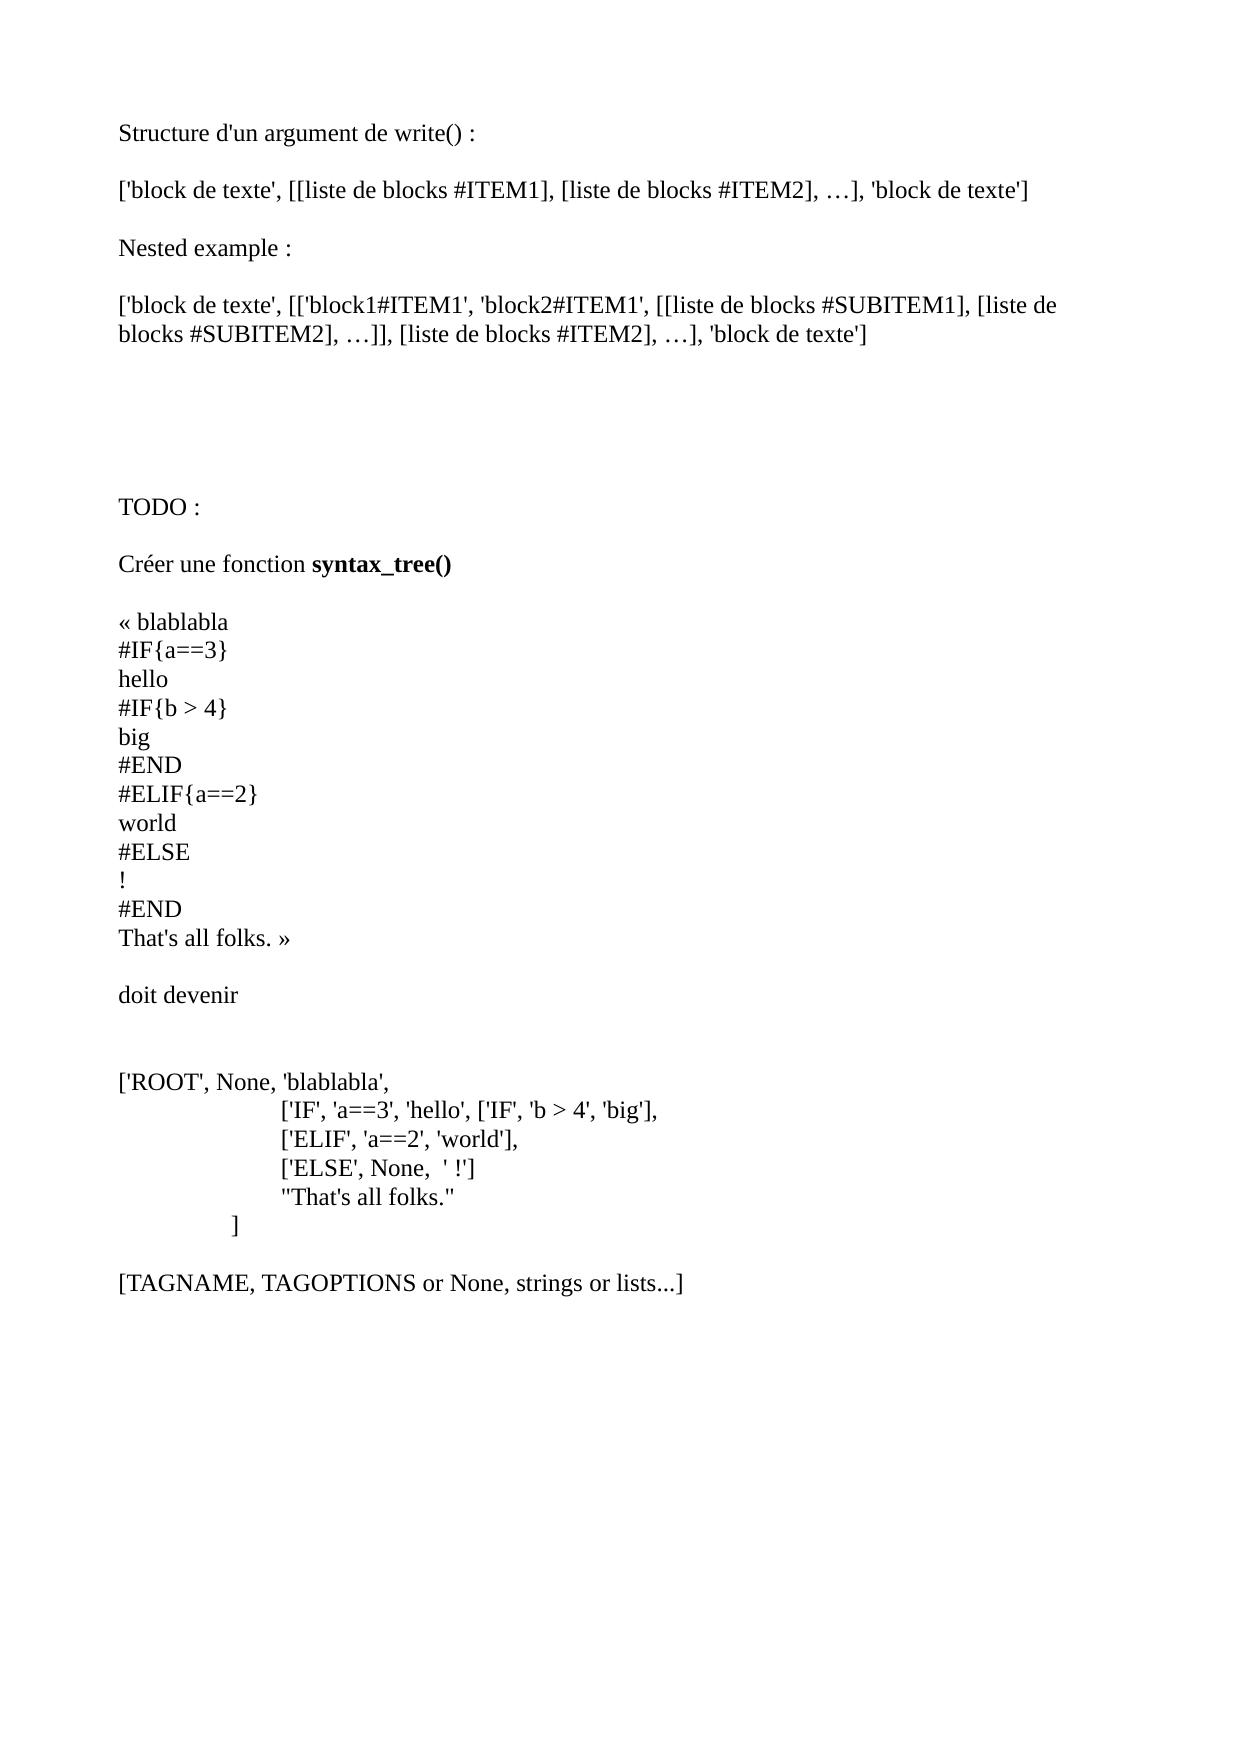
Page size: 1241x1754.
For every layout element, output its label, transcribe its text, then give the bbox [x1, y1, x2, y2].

text ['IF', 'a==3', 'hello', ['IF', 'b > 4', 'big'], [118, 1096, 1122, 1124]
text ['ROOT', None, 'blablabla', [118, 1067, 1122, 1096]
text doit devenir [118, 981, 1122, 1009]
text ] [118, 1211, 1122, 1239]
text Nested example : [118, 233, 1122, 262]
text #IF{b > 4} [118, 693, 1122, 722]
text world [118, 808, 1122, 837]
text ['ELSE', None, ' !'] [118, 1153, 1122, 1182]
text [TAGNAME, TAGOPTIONS or None, strings or lists...] [118, 1268, 1122, 1297]
text ['ELIF', 'a==2', 'world'], [118, 1124, 1122, 1153]
text #END [118, 751, 1122, 779]
text big [118, 722, 1122, 751]
text ['block de texte', [[liste de blocks #ITEM1], [liste de blocks #ITEM2], …], 'block de texte'] [118, 176, 1122, 204]
text hello [118, 664, 1122, 693]
text Structure d'un argument de write() : [118, 118, 1122, 147]
text « blablabla [118, 607, 1122, 636]
text ['block de texte', [['block1#ITEM1', 'block2#ITEM1', [[liste de blocks #SUBITEM1], [liste de blocks #SUBITEM2], …]], [liste de blocks #ITEM2], …], 'block de texte'] [118, 291, 1122, 348]
text Créer une fonction syntax_tree() [118, 549, 1122, 578]
text #END [118, 894, 1122, 923]
text #ELIF{a==2} [118, 779, 1122, 808]
text "That's all folks." [118, 1182, 1122, 1211]
text #IF{a==3} [118, 636, 1122, 664]
text #ELSE [118, 837, 1122, 866]
text That's all folks. » [118, 923, 1122, 952]
text TODO : [118, 492, 1122, 521]
text ! [118, 866, 1122, 894]
